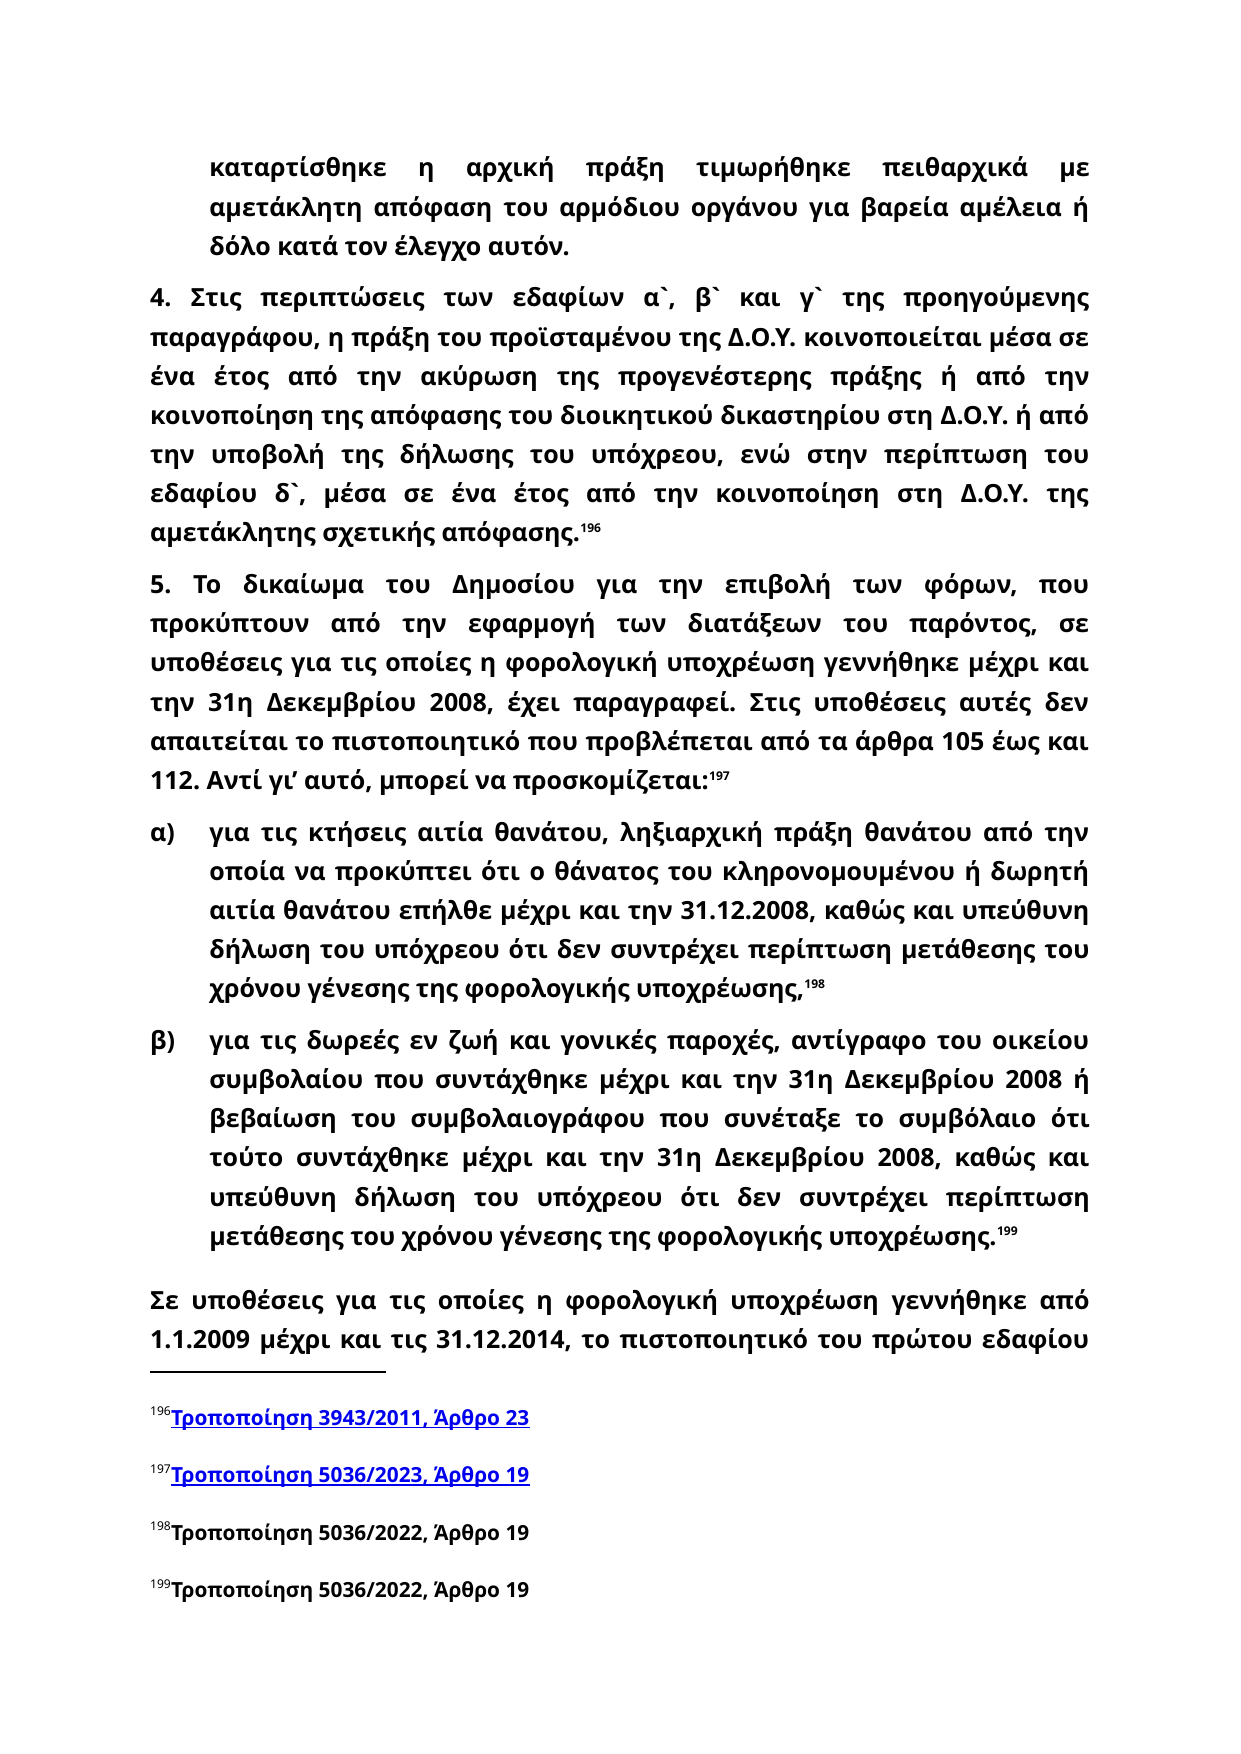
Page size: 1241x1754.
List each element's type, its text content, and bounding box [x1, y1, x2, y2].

list καταρτίσθηκε η αρχική πράξη τιμωρήθηκε πειθαρχικά με αμετάκλητη απόφαση του αρμόδιου οργάνου για βαρεία αμέλεια ή δόλο κατά τον έλεγχο αυτόν. [150, 150, 1090, 262]
list β) για τις δωρεές εν ζωή και γονικές παροχές, αντίγραφο του οικείου συμβολαίου που συντάχθηκε μέχρι και την 31η Δεκεμβρίου 2008 ή βεβαίωση του συμβολαιογράφου που συνέταξε το συμβόλαιο ότι τούτο συντάχθηκε μέχρι και την 31η Δεκεμβρίου 2008, καθώς και υπεύθυνη δήλωση του υπόχρεου ότι δεν συντρέχει περίπτωση μετάθεσης του χρόνου γένεσης της φορολογικής υποχρέωσης. [150, 1022, 1090, 1252]
text Σε υποθέσεις για τις οποίες η φορολογική υποχρέωση γεννήθηκε από 1.1.2009 μέχρι και τις 31.12.2014, το πιστοποιητικό του πρώτου εδαφίου [150, 1282, 1090, 1356]
text 4. Στις περιπτώσεις των εδαφίων α`, β` και γ` της προηγούμενης παραγράφου, η πράξη του προϊσταμένου της Δ.Ο.Υ. κοινοποιείται μέσα σε ένα έτος από την ακύρωση της προγενέστερης πράξης ή από την κοινοποίηση της απόφασης του διοικητικού δικαστηρίου στη Δ.Ο.Υ. ή από την υποβολή της δήλωσης του υπόχρεου, ενώ στην περίπτωση του εδαφίου δ`, μέσα σε ένα έτος από την κοινοποίηση στη Δ.Ο.Υ. της αμετάκλητης σχετικής απόφασης. [150, 280, 1090, 549]
text Τροποποίηση 3943/2011, Άρθρο 23 [150, 1403, 1090, 1431]
text Τροποποίηση 5036/2022, Άρθρο 19 [150, 1518, 1090, 1546]
list α) για τις κτήσεις αιτία θανάτου, ληξιαρχική πράξη θανάτου από την οποία να προκύπτει ότι ο θάνατος του κληρονομουμένου ή δωρητή αιτία θανάτου επήλθε μέχρι και την 31.12.2008, καθώς και υπεύθυνη δήλωση του υπόχρεου ότι δεν συντρέχει περίπτωση μετάθεσης του χρόνου γένεσης της φορολογικής υποχρέωσης, [150, 814, 1090, 1005]
text 5. Το δικαίωμα του Δημοσίου για την επιβολή των φόρων, που προκύπτουν από την εφαρμογή των διατάξεων του παρόντος, σε υποθέσεις για τις οποίες η φορολογική υποχρέωση γεννήθηκε μέχρι και την 31η Δεκεμβρίου 2008, έχει παραγραφεί. Στις υποθέσεις αυτές δεν απαιτείται το πιστοποιητικό που προβλέπεται από τα άρθρα 105 έως και 112. Αντί γι’ αυτό, μπορεί να προσκομίζεται: [150, 567, 1090, 797]
text Τροποποίηση 5036/2022, Άρθρο 19 [150, 1576, 1090, 1604]
text Τροποποίηση 5036/2023, Άρθρο 19 [150, 1460, 1090, 1489]
